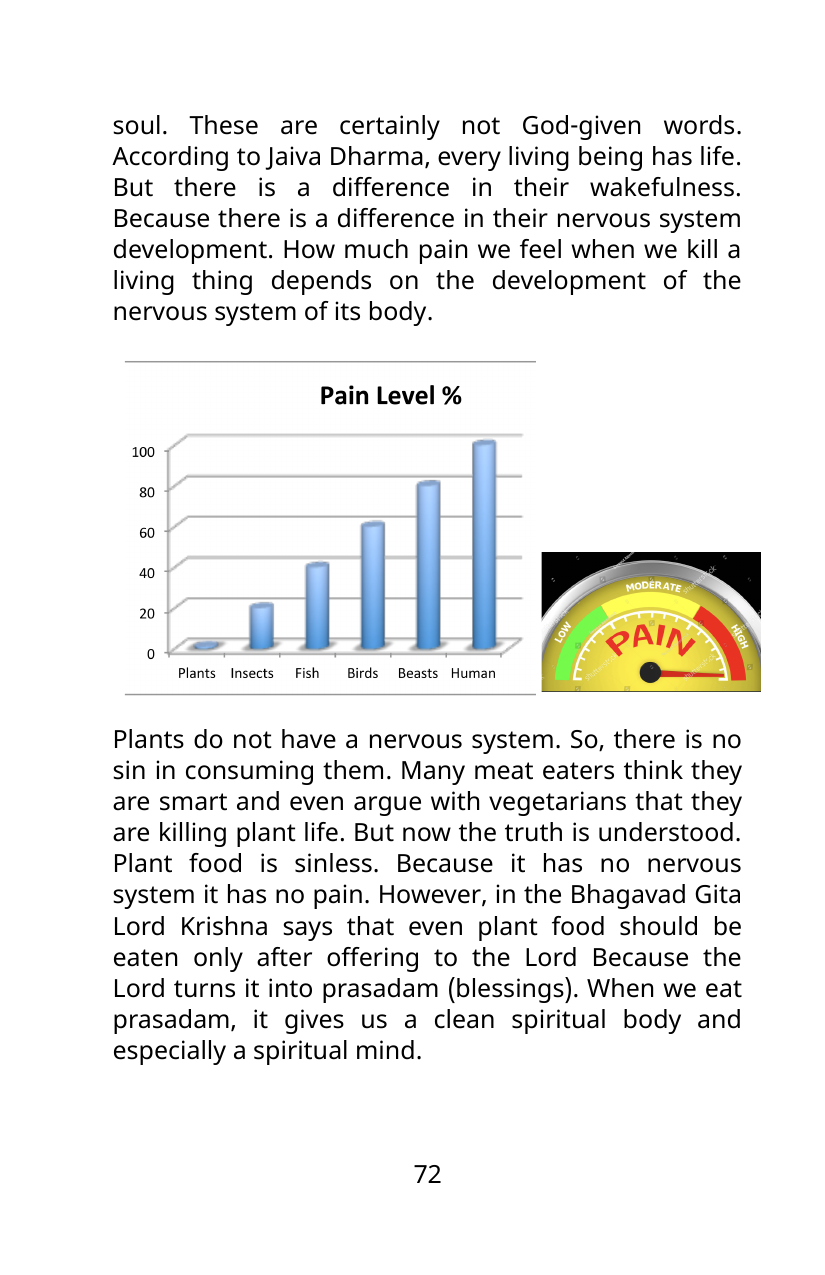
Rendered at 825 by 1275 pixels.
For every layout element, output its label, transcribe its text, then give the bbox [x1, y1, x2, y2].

picture [124, 360, 536, 696]
text Plants do not have a nervous system. So, there is no sin in consuming them. Many meat eaters think they are smart and even argue with vegetarians that they are killing plant life. But now the truth is understood. Plant food is sinless. Because it has no nervous system it has no pain. However, in the Bhagavad Gita Lord Krishna says that even plant food should be eaten only after offering to the Lord Because the Lord turns it into prasadam (blessings). When we eat prasadam, it gives us a clean spiritual body and especially a spiritual mind. [112, 727, 742, 1068]
picture [541, 552, 761, 692]
text soul. These are certainly not God-given words. According to Jaiva Dharma, every living being has life. But there is a difference in their wakefulness. Because there is a difference in their nervous system development. How much pain we feel when we kill a living thing depends on the development of the nervous system of its body. [112, 112, 742, 330]
